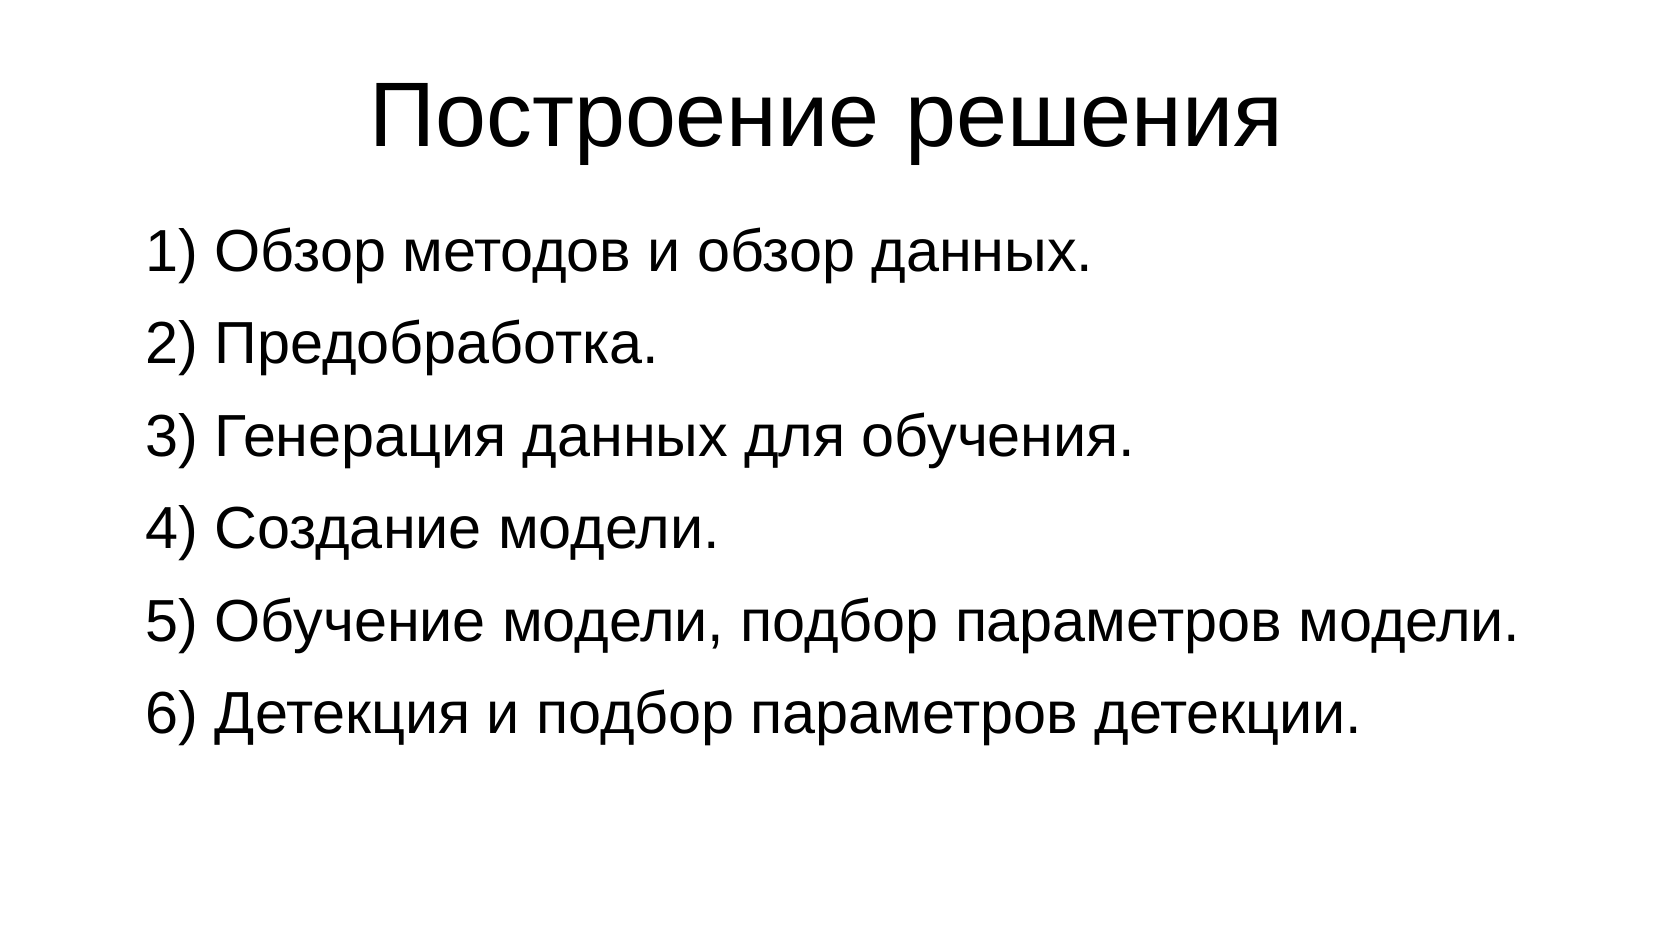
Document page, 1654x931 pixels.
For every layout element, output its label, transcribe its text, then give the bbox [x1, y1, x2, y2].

title Построение решения [82, 37, 1571, 193]
list 1) Обзор методов и обзор данных. 2) Предобработка. 3) Генерация данных для обучения. 4) Создание модели. 5) Обучение модели, подбор параметров модели. 6) Детекция и подбор параметров детекции. [82, 217, 1571, 758]
